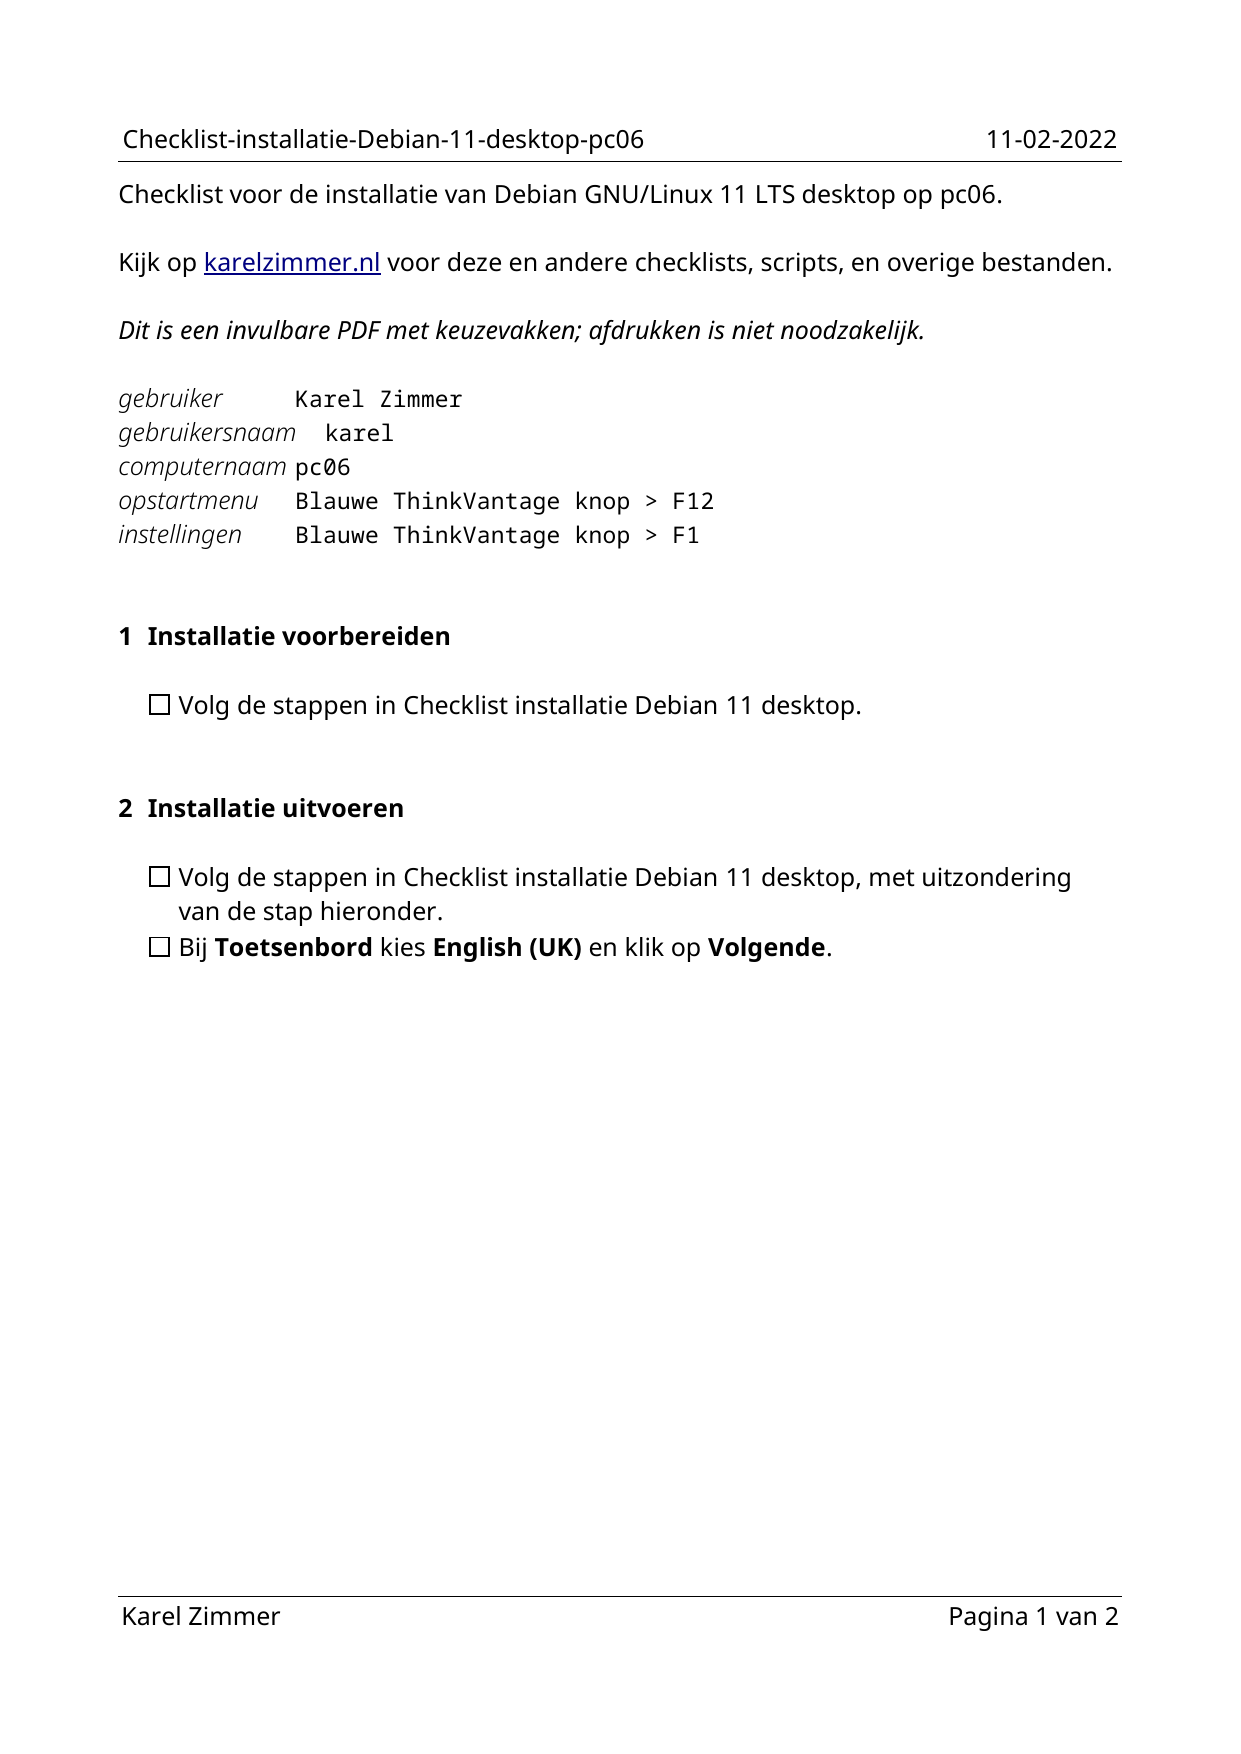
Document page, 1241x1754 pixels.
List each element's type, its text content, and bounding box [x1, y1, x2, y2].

table_cell [141, 929, 177, 965]
text gebruiker Karel Zimmer [118, 381, 1122, 415]
list Installatie uitvoeren [118, 791, 1122, 824]
table_header [141, 686, 177, 723]
text opstartmenu Blauwe ThinkVantage knop > F12 [118, 483, 1122, 517]
text instellingen Blauwe ThinkVantage knop > F1 [118, 517, 1122, 551]
text Kijk op karelzimmer.nl voor deze en andere checklists, scripts, en overige bestanden. [118, 245, 1122, 279]
list Installatie voorbereiden [118, 618, 1122, 652]
table_header [141, 859, 177, 929]
text Dit is een invulbare PDF met keuzevakken; afdrukken is niet noodzakelijk. [118, 313, 1122, 347]
text Checklist voor de installatie van Debian GNU/Linux 11 LTS desktop op pc06. [118, 177, 1122, 211]
table_cell Bij Toetsenbord kies English (UK) en klik op Volgende. [177, 929, 1120, 965]
text computernaam pc06 [118, 449, 1122, 483]
text gebruikersnaam karel [118, 415, 1122, 449]
table_header Volg de stappen in Checklist installatie Debian 11 desktop. [177, 686, 1120, 723]
table_header Volg de stappen in Checklist installatie Debian 11 desktop, met uitzondering van de stap hieronder. [177, 859, 1120, 929]
